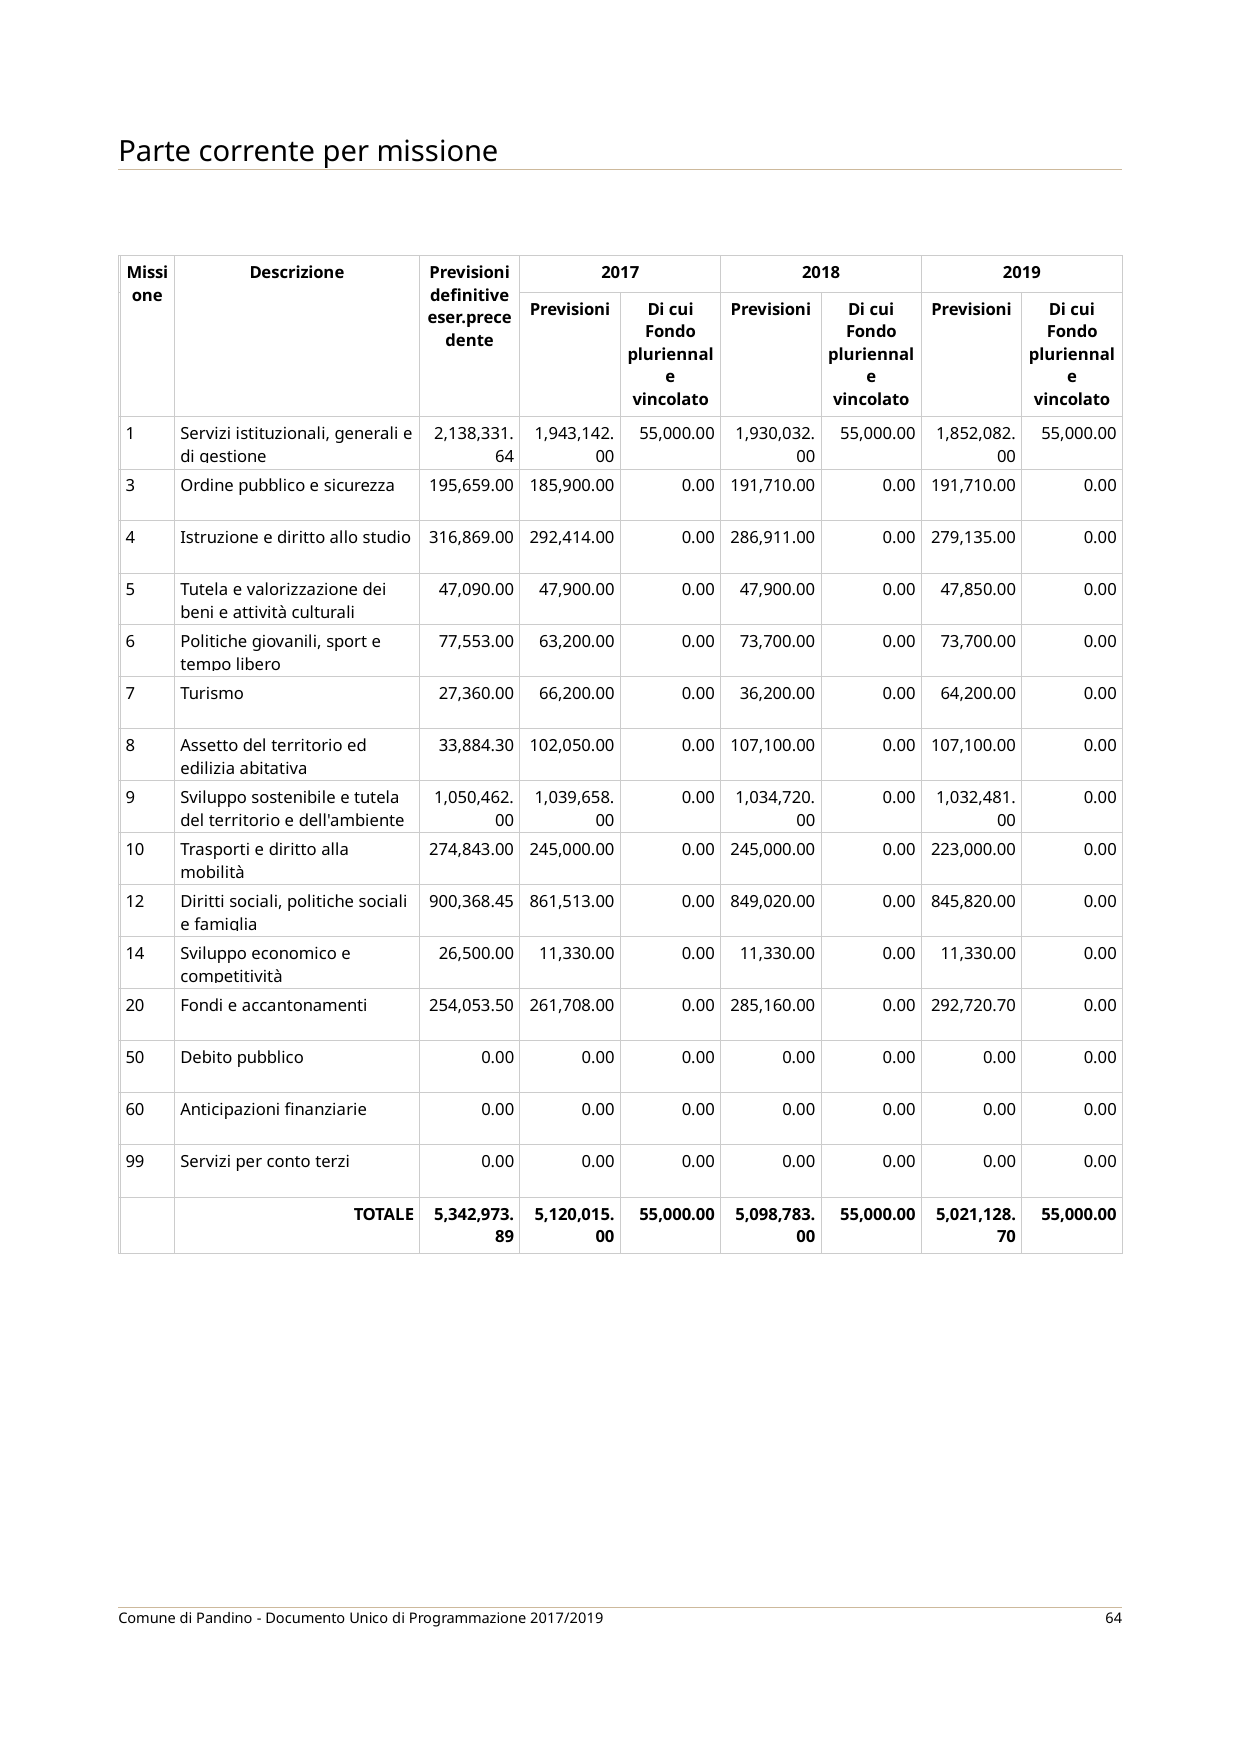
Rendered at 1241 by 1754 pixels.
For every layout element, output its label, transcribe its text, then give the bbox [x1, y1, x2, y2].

table_cell Fondi e accantonamenti [175, 989, 419, 1040]
table_cell 0,00 [621, 1093, 720, 1144]
table_cell 1 [121, 417, 174, 468]
table_cell Ordine pubblico e sicurezza [175, 470, 419, 520]
table_cell 0,00 [1022, 1145, 1122, 1196]
table_cell 0,00 [621, 729, 720, 780]
table_cell 0,00 [420, 1093, 519, 1144]
table_cell 0,00 [1022, 1041, 1122, 1092]
table_cell 0,00 [1022, 989, 1122, 1040]
table_cell 0,00 [1022, 885, 1122, 936]
table_cell Previsioni [922, 293, 1021, 416]
table_cell 55.000,00 [822, 1198, 921, 1253]
table_cell 1.050.462,00 [420, 781, 519, 832]
table_cell 8 [121, 729, 174, 780]
table_cell 185.900,00 [520, 470, 620, 520]
table_cell 0,00 [621, 521, 720, 572]
table_cell 1.039.658,00 [520, 781, 620, 832]
table_cell 274.843,00 [420, 833, 519, 884]
table_cell 900.368,45 [420, 885, 519, 936]
table_cell Tutela e valorizzazione dei beni e attività culturali [175, 574, 419, 624]
table_cell 0,00 [822, 729, 921, 780]
table_cell 1.852.082,00 [922, 417, 1021, 468]
table_cell 0,00 [822, 1145, 921, 1196]
table_cell 12 [121, 885, 174, 936]
table_cell 0,00 [822, 937, 921, 988]
table_cell 0,00 [922, 1041, 1021, 1092]
table_cell 0,00 [822, 521, 921, 572]
table_cell Istruzione e diritto allo studio [175, 521, 419, 572]
table_cell 0,00 [1022, 625, 1122, 676]
table_cell 0,00 [721, 1041, 821, 1092]
table_cell 0,00 [621, 625, 720, 676]
table_cell 849.020,00 [721, 885, 821, 936]
table_cell 99 [121, 1145, 174, 1196]
table_cell 261.708,00 [520, 989, 620, 1040]
table_cell 11.330,00 [721, 937, 821, 988]
table_cell 286.911,00 [721, 521, 821, 572]
table_cell 107.100,00 [922, 729, 1021, 780]
table_cell 0,00 [922, 1093, 1021, 1144]
table_cell 5.021.128,70 [922, 1198, 1021, 1253]
table_cell 73.700,00 [721, 625, 821, 676]
table_cell 0,00 [822, 625, 921, 676]
table_cell 47.090,00 [420, 574, 519, 624]
table_cell 55.000,00 [822, 417, 921, 468]
table_cell 0,00 [621, 937, 720, 988]
table_cell 73.700,00 [922, 625, 1021, 676]
table_cell 1.930.032,00 [721, 417, 821, 468]
table_cell 316.869,00 [420, 521, 519, 572]
table_cell 20 [121, 989, 174, 1040]
table_cell 0,00 [621, 1145, 720, 1196]
table_cell 60 [121, 1093, 174, 1144]
table_cell 0,00 [1022, 729, 1122, 780]
table_cell 0,00 [520, 1041, 620, 1092]
table_cell Sviluppo sostenibile e tutela del territorio e dell'ambiente [175, 781, 419, 832]
table_cell Politiche giovanili, sport e tempo libero [175, 625, 419, 676]
table_header Previsioni definitive eser.precedente [420, 256, 519, 416]
table_cell 1.032.481,00 [922, 781, 1021, 832]
table_cell Servizi istituzionali, generali e di gestione [175, 417, 419, 468]
table_cell 0,00 [621, 1041, 720, 1092]
table_cell 223.000,00 [922, 833, 1021, 884]
table_cell 0,00 [520, 1145, 620, 1196]
table_cell 0,00 [822, 989, 921, 1040]
table_cell 0,00 [822, 574, 921, 624]
table_cell 1.034.720,00 [721, 781, 821, 832]
table_header Missione [121, 256, 174, 416]
table_cell 102.050,00 [520, 729, 620, 780]
table_cell 0,00 [1022, 677, 1122, 728]
table_cell 254.053,50 [420, 989, 519, 1040]
table_cell 245.000,00 [520, 833, 620, 884]
table_cell 4 [121, 521, 174, 572]
table_cell 55.000,00 [621, 417, 720, 468]
table_cell 2.138.331,64 [420, 417, 519, 468]
table_cell 0,00 [822, 1093, 921, 1144]
table_cell Servizi per conto terzi [175, 1145, 419, 1196]
table_cell Di cui Fondo pluriennale vincolato [1022, 293, 1122, 416]
table_cell 6 [121, 625, 174, 676]
table_cell [121, 1198, 174, 1253]
table_cell 47.900,00 [721, 574, 821, 624]
table_cell 9 [121, 781, 174, 832]
table_cell 11.330,00 [922, 937, 1021, 988]
table_cell 0,00 [621, 833, 720, 884]
table_cell Di cui Fondo pluriennale vincolato [822, 293, 921, 416]
table_cell 0,00 [420, 1041, 519, 1092]
table_cell 0,00 [621, 677, 720, 728]
table_cell 292.720,70 [922, 989, 1021, 1040]
table_cell 0,00 [1022, 574, 1122, 624]
table_cell 0,00 [420, 1145, 519, 1196]
table_cell 0,00 [721, 1145, 821, 1196]
text Parte corrente per missione [118, 130, 1122, 169]
table_cell 0,00 [1022, 833, 1122, 884]
table_cell 0,00 [621, 781, 720, 832]
table_cell 0,00 [822, 781, 921, 832]
table_cell Sviluppo economico e competitività [175, 937, 419, 988]
table_cell 285.160,00 [721, 989, 821, 1040]
table_cell 1.943.142,00 [520, 417, 620, 468]
table_cell 0,00 [1022, 781, 1122, 832]
table_cell 11.330,00 [520, 937, 620, 988]
table_cell 195.659,00 [420, 470, 519, 520]
table_cell Assetto del territorio ed edilizia abitativa [175, 729, 419, 780]
table_cell TOTALE [175, 1198, 419, 1253]
table_cell 0,00 [1022, 521, 1122, 572]
table_cell 191.710,00 [721, 470, 821, 520]
table_cell 64.200,00 [922, 677, 1021, 728]
table_cell 77.553,00 [420, 625, 519, 676]
table_cell Trasporti e diritto alla mobilità [175, 833, 419, 884]
table_cell 0,00 [721, 1093, 821, 1144]
table_cell 63.200,00 [520, 625, 620, 676]
table_cell 26.500,00 [420, 937, 519, 988]
table_cell Turismo [175, 677, 419, 728]
table_cell 292.414,00 [520, 521, 620, 572]
table_cell 55.000,00 [621, 1198, 720, 1253]
table_cell 0,00 [621, 470, 720, 520]
table_cell 191.710,00 [922, 470, 1021, 520]
table_cell 0,00 [520, 1093, 620, 1144]
table_header 2017 [520, 256, 720, 292]
table_cell 0,00 [1022, 470, 1122, 520]
table_cell 279.135,00 [922, 521, 1021, 572]
table_cell 3 [121, 470, 174, 520]
table_cell 47.850,00 [922, 574, 1021, 624]
table_cell 0,00 [922, 1145, 1021, 1196]
table_cell 245.000,00 [721, 833, 821, 884]
table_header 2019 [922, 256, 1122, 292]
table_cell 107.100,00 [721, 729, 821, 780]
table_cell 0,00 [621, 574, 720, 624]
table_cell 50 [121, 1041, 174, 1092]
table_cell 0,00 [1022, 1093, 1122, 1144]
table_cell 0,00 [822, 470, 921, 520]
table_cell 14 [121, 937, 174, 988]
table_cell 0,00 [621, 989, 720, 1040]
table_header Descrizione [175, 256, 419, 416]
table_cell 0,00 [822, 833, 921, 884]
table_cell 5.120.015,00 [520, 1198, 620, 1253]
table_cell Previsioni [520, 293, 620, 416]
table_cell 7 [121, 677, 174, 728]
table_cell 55.000,00 [1022, 417, 1122, 468]
table_cell 55.000,00 [1022, 1198, 1122, 1253]
table_cell 5 [121, 574, 174, 624]
table_cell 0,00 [822, 677, 921, 728]
table_cell Anticipazioni finanziarie [175, 1093, 419, 1144]
table_header 2018 [721, 256, 921, 292]
table_cell Di cui Fondo pluriennale vincolato [621, 293, 720, 416]
table_cell 36.200,00 [721, 677, 821, 728]
table_cell 10 [121, 833, 174, 884]
table_cell 27.360,00 [420, 677, 519, 728]
table_cell 47.900,00 [520, 574, 620, 624]
table_cell 66.200,00 [520, 677, 620, 728]
table_cell Debito pubblico [175, 1041, 419, 1092]
table_cell 0,00 [822, 1041, 921, 1092]
table_cell 5.342.973,89 [420, 1198, 519, 1253]
table_cell 33.884,30 [420, 729, 519, 780]
table_cell 5.098.783,00 [721, 1198, 821, 1253]
table_cell 0,00 [1022, 937, 1122, 988]
table_cell 0,00 [621, 885, 720, 936]
table_cell Previsioni [721, 293, 821, 416]
table_cell 845.820,00 [922, 885, 1021, 936]
table_cell Diritti sociali, politiche sociali e famiglia [175, 885, 419, 936]
table_cell 0,00 [822, 885, 921, 936]
table_cell 861.513,00 [520, 885, 620, 936]
